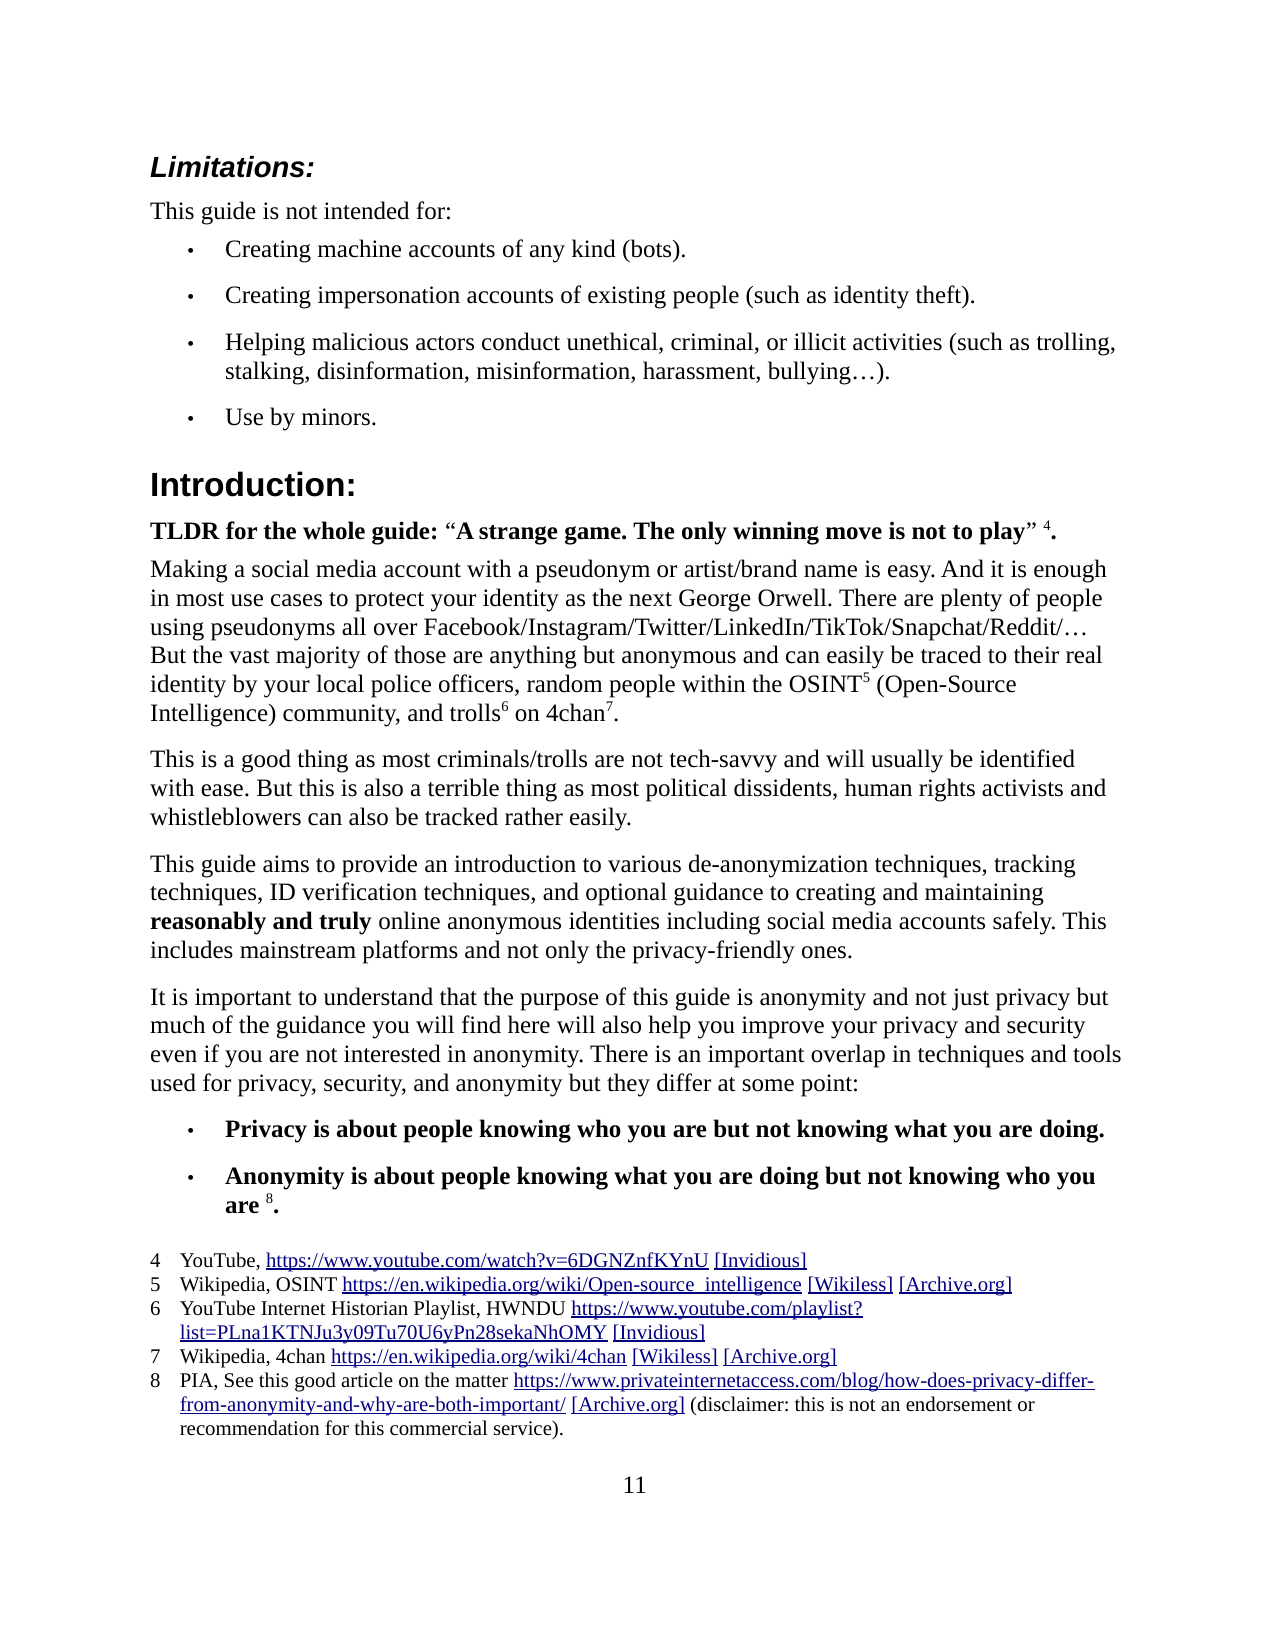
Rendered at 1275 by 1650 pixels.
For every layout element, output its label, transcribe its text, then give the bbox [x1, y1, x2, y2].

text TLDR for the whole guide: “A strange game. The only winning move is not to play” . [150, 516, 1125, 545]
text Wikipedia, OSINT https://en.wikipedia.org/wiki/Open-source_intelligence [Wikiless] [Archive.org] [150, 1272, 1125, 1296]
text This is a good thing as most criminals/trolls are not tech-savvy and will usually be identified with ease. But this is also a terrible thing as most political dissidents, human rights activists and whistleblowers can also be tracked rather easily. [150, 744, 1125, 831]
subtitle Introduction: [150, 465, 1125, 504]
list Helping malicious actors conduct unethical, criminal, or illicit activities (such as trolling, stalking, disinformation, misinformation, harassment, bullying…). [187, 327, 1125, 384]
text It is important to understand that the purpose of this guide is anonymity and not just privacy but much of the guidance you will find here will also help you improve your privacy and security even if you are not interested in anonymity. There is an important overlap in techniques and tools used for privacy, security, and anonymity but they differ at some point: [150, 982, 1125, 1097]
text This guide is not intended for: [150, 196, 1125, 225]
text Wikipedia, 4chan https://en.wikipedia.org/wiki/4chan [Wikiless] [Archive.org] [150, 1344, 1125, 1368]
text YouTube, https://www.youtube.com/watch?v=6DGNZnfKYnU [Invidious] [150, 1247, 1125, 1272]
list Creating impersonation accounts of existing people (such as identity theft). [187, 280, 1125, 309]
list PIA, See this good article on the matter https://www.privateinternetaccess.com/blog/how-does-privacy-differ-from-anonymity-and-why-are-both-important/ [Archive.org] (disclaimer: this is not an endorsement or recommendation for this commercial service). [150, 1368, 1125, 1440]
list Anonymity is about people knowing what you are doing but not knowing who you are . [187, 1161, 1125, 1219]
text This guide aims to provide an introduction to various de-anonymization techniques, tracking techniques, ID verification techniques, and optional guidance to creating and maintaining reasonably and truly online anonymous identities including social media accounts safely. This includes mainstream platforms and not only the privacy-friendly ones. [150, 849, 1125, 964]
text YouTube Internet Historian Playlist, HWNDU https://www.youtube.com/playlist?list=PLna1KTNJu3y09Tu70U6yPn28sekaNhOMY [Invidious] [150, 1296, 1125, 1344]
subtitle Limitations: [150, 150, 1125, 183]
text Making a social media account with a pseudonym or artist/brand name is easy. And it is enough in most use cases to protect your identity as the next George Orwell. There are plenty of people using pseudonyms all over Facebook/Instagram/Twitter/LinkedIn/TikTok/Snapchat/Reddit/… But the vast majority of those are anything but anonymous and can easily be traced to their real identity by your local police officers, random people within the OSINT (Open-Source Intelligence) community, and trolls on 4chan. [150, 554, 1125, 727]
list Creating machine accounts of any kind (bots). [187, 234, 1125, 262]
list Use by minors. [187, 402, 1125, 431]
list Privacy is about people knowing who you are but not knowing what you are doing. [187, 1114, 1125, 1143]
